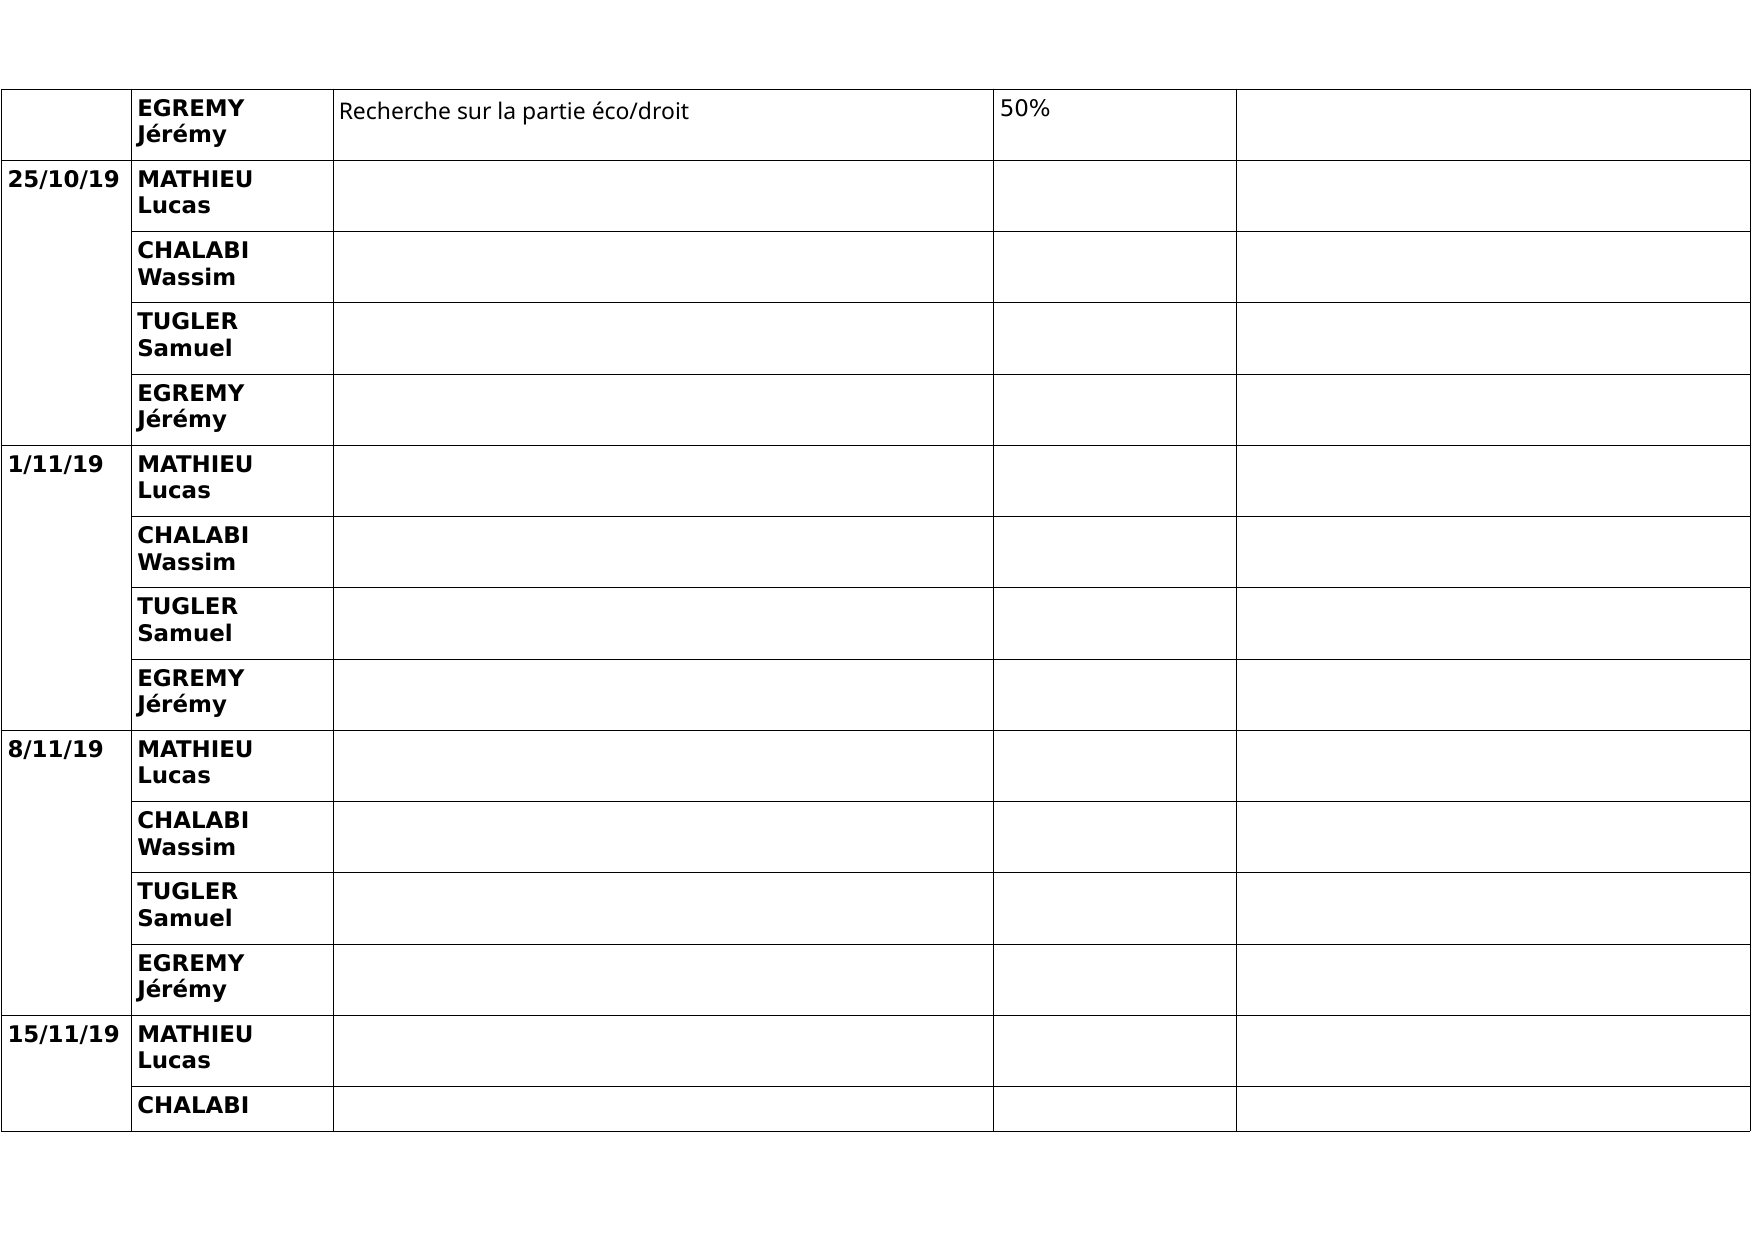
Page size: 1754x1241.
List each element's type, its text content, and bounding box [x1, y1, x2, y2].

table_cell [994, 1087, 1236, 1131]
table_cell [334, 303, 993, 373]
table_cell [334, 1016, 993, 1086]
table_cell [994, 945, 1236, 1015]
table_cell [1237, 1087, 1750, 1131]
table_cell [334, 232, 993, 302]
table_cell [334, 161, 993, 231]
table_cell [2, 90, 131, 160]
table_cell TUGLER Samuel [132, 873, 333, 943]
table_cell [994, 446, 1236, 516]
table_cell MATHIEU Lucas [132, 161, 333, 231]
table_cell [1237, 1016, 1750, 1086]
table_cell EGREMY Jérémy [132, 375, 333, 445]
table_cell MATHIEU Lucas [132, 1016, 333, 1086]
table_cell [1237, 873, 1750, 943]
table_cell EGREMY Jérémy [132, 660, 333, 730]
table_cell [994, 161, 1236, 231]
table_cell [1237, 303, 1750, 373]
table_cell [994, 660, 1236, 730]
table_cell EGREMY Jérémy [132, 90, 333, 160]
table_cell [994, 873, 1236, 943]
table_cell [334, 588, 993, 658]
table_cell [1237, 588, 1750, 658]
table_cell [334, 731, 993, 801]
table_cell [994, 517, 1236, 587]
table_cell [334, 873, 993, 943]
table_cell 8/11/19 [2, 731, 131, 1015]
table_cell 25/10/19 [2, 161, 131, 445]
table_cell 50% [994, 90, 1236, 160]
table_cell 1/11/19 [2, 446, 131, 730]
table_cell [994, 375, 1236, 445]
table_cell [334, 660, 993, 730]
table_cell [994, 731, 1236, 801]
table_cell [1237, 232, 1750, 302]
table_cell [994, 1016, 1236, 1086]
table_cell [1237, 446, 1750, 516]
table_cell 15/11/19 [2, 1016, 131, 1131]
table_cell [1237, 945, 1750, 1015]
table_cell [1237, 802, 1750, 872]
table_cell [1237, 660, 1750, 730]
table_cell CHALABI [132, 1087, 333, 1131]
table_cell [1237, 731, 1750, 801]
table_cell [1237, 161, 1750, 231]
table_cell TUGLER Samuel [132, 588, 333, 658]
table_cell [334, 446, 993, 516]
table_cell Recherche sur la partie éco/droit [334, 90, 993, 160]
table_cell TUGLER Samuel [132, 303, 333, 373]
table_cell [334, 802, 993, 872]
table_cell CHALABI Wassim [132, 517, 333, 587]
table_cell [994, 303, 1236, 373]
table_cell [1237, 517, 1750, 587]
table_cell MATHIEU Lucas [132, 731, 333, 801]
table_cell [334, 1087, 993, 1131]
table_cell MATHIEU Lucas [132, 446, 333, 516]
table_cell [994, 232, 1236, 302]
table_cell [994, 588, 1236, 658]
table_cell [334, 945, 993, 1015]
table_cell [334, 517, 993, 587]
table_cell CHALABI Wassim [132, 802, 333, 872]
table_cell EGREMY Jérémy [132, 945, 333, 1015]
table_cell [1237, 90, 1750, 160]
table_cell [334, 375, 993, 445]
table_cell CHALABI Wassim [132, 232, 333, 302]
table_cell [994, 802, 1236, 872]
table_cell [1237, 375, 1750, 445]
